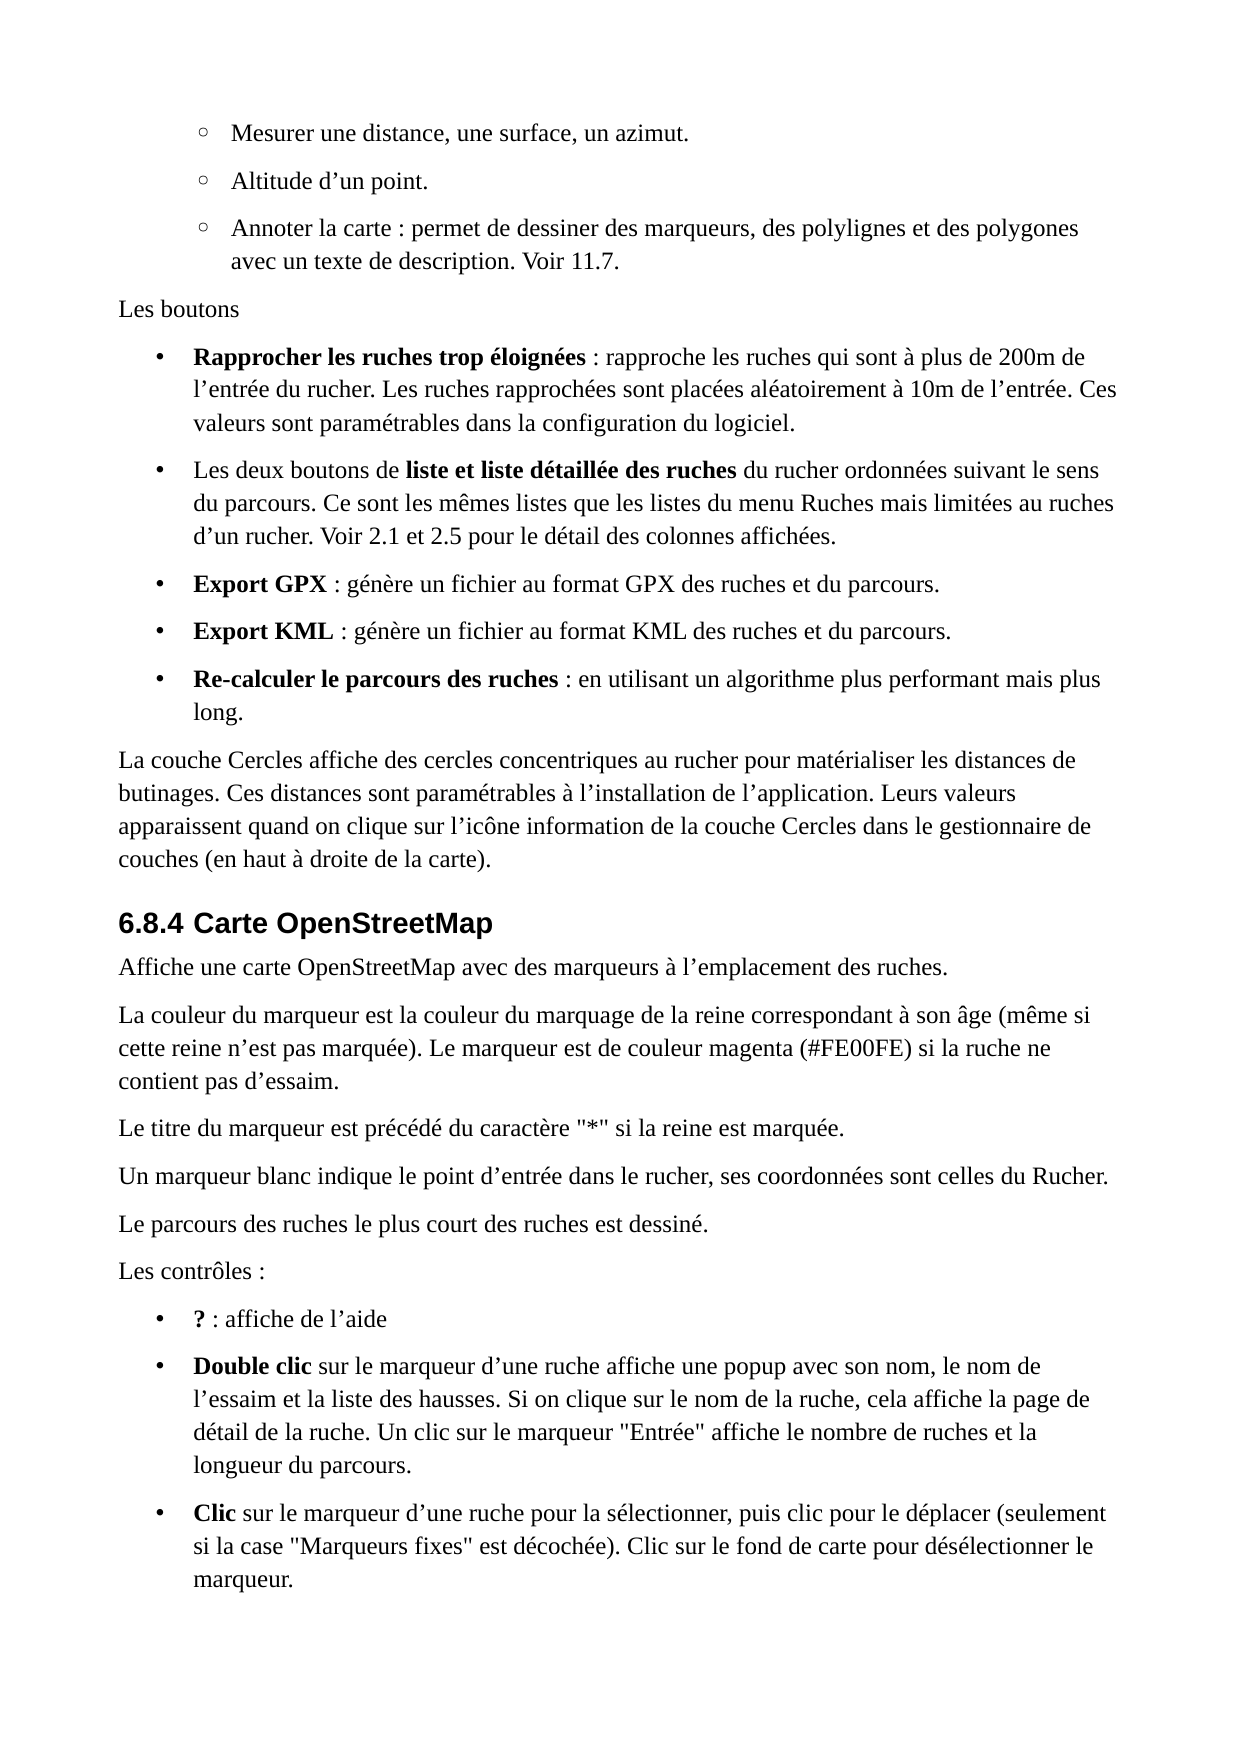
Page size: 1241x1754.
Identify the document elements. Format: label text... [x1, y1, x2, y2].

text Les contrôles : [118, 1256, 1122, 1285]
list ? : affiche de l’aide [156, 1304, 1122, 1333]
subtitle Carte OpenStreetMap [118, 906, 1122, 940]
list Les deux boutons de liste et liste détaillée des ruches du rucher ordonnées suivant le sens du parcours. Ce sont les mêmes listes que les listes du menu Ruches mais limitées au ruches d’un rucher. Voir 2.1 et 2.5 pour le détail des colonnes affichées. [156, 455, 1122, 550]
text Les boutons [118, 294, 1122, 323]
list Clic sur le marqueur d’une ruche pour la sélectionner, puis clic pour le déplacer (seulement si la case "Marqueurs fixes" est décochée). Clic sur le fond de carte pour désélectionner le marqueur. [156, 1498, 1122, 1593]
list Double clic sur le marqueur d’une ruche affiche une popup avec son nom, le nom de l’essaim et la liste des hausses. Si on clique sur le nom de la ruche, cela affiche la page de détail de la ruche. Un clic sur le marqueur "Entrée" affiche le nombre de ruches et la longueur du parcours. [156, 1351, 1122, 1479]
list Annoter la carte : permet de dessiner des marqueurs, des polylignes et des polygones avec un texte de description. Voir 11.7. [193, 213, 1122, 275]
list Mesurer une distance, une surface, un azimut. [193, 118, 1122, 147]
text Le titre du marqueur est précédé du caractère "*" si la reine est marquée. [118, 1113, 1122, 1142]
list Export GPX : génère un fichier au format GPX des ruches et du parcours. [156, 569, 1122, 598]
list Altitude d’un point. [193, 166, 1122, 194]
text La couche Cercles affiche des cercles concentriques au rucher pour matérialiser les distances de butinages. Ces distances sont paramétrables à l’installation de l’application. Leurs valeurs apparaissent quand on clique sur l’icône information de la couche Cercles dans le gestionnaire de couches (en haut à droite de la carte). [118, 745, 1122, 872]
text La couleur du marqueur est la couleur du marquage de la reine correspondant à son âge (même si cette reine n’est pas marquée). Le marqueur est de couleur magenta (#FE00FE) si la ruche ne contient pas d’essaim. [118, 1000, 1122, 1094]
list Re-calculer le parcours des ruches : en utilisant un algorithme plus performant mais plus long. [156, 664, 1122, 726]
text Un marqueur blanc indique le point d’entrée dans le rucher, ses coordonnées sont celles du Rucher. [118, 1161, 1122, 1190]
text Le parcours des ruches le plus court des ruches est dessiné. [118, 1209, 1122, 1237]
list Export KML : génère un fichier au format KML des ruches et du parcours. [156, 616, 1122, 645]
list Rapprocher les ruches trop éloignées : rapproche les ruches qui sont à plus de 200m de l’entrée du rucher. Les ruches rapprochées sont placées aléatoirement à 10m de l’entrée. Ces valeurs sont paramétrables dans la configuration du logiciel. [156, 342, 1122, 436]
text Affiche une carte OpenStreetMap avec des marqueurs à l’emplacement des ruches. [118, 952, 1122, 981]
